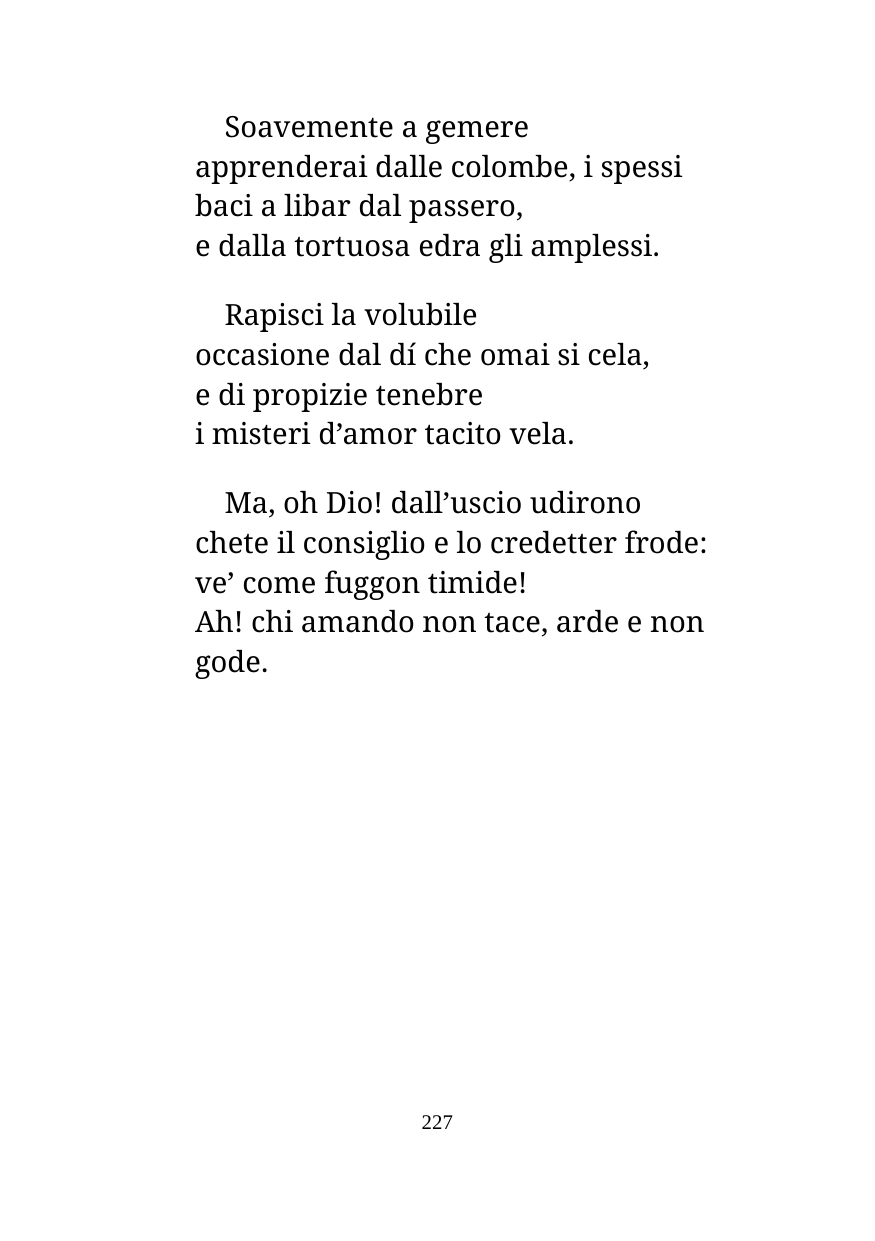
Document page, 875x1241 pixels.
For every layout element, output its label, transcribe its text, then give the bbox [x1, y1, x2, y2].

text Rapisci la volubile occasione dal dí che omai si cela, e di propizie tenebre i misteri d’amor tacito vela. [195, 294, 768, 453]
text Ma, oh Dio! dall’uscio udirono chete il consiglio e lo credetter frode: ve’ come fuggon timide! Ah! chi amando non tace, arde e non gode. [195, 483, 768, 681]
text Soavemente a gemere apprenderai dalle colombe, i spessi baci a libar dal passero, e dalla tortuosa edra gli amplessi. [195, 106, 768, 265]
